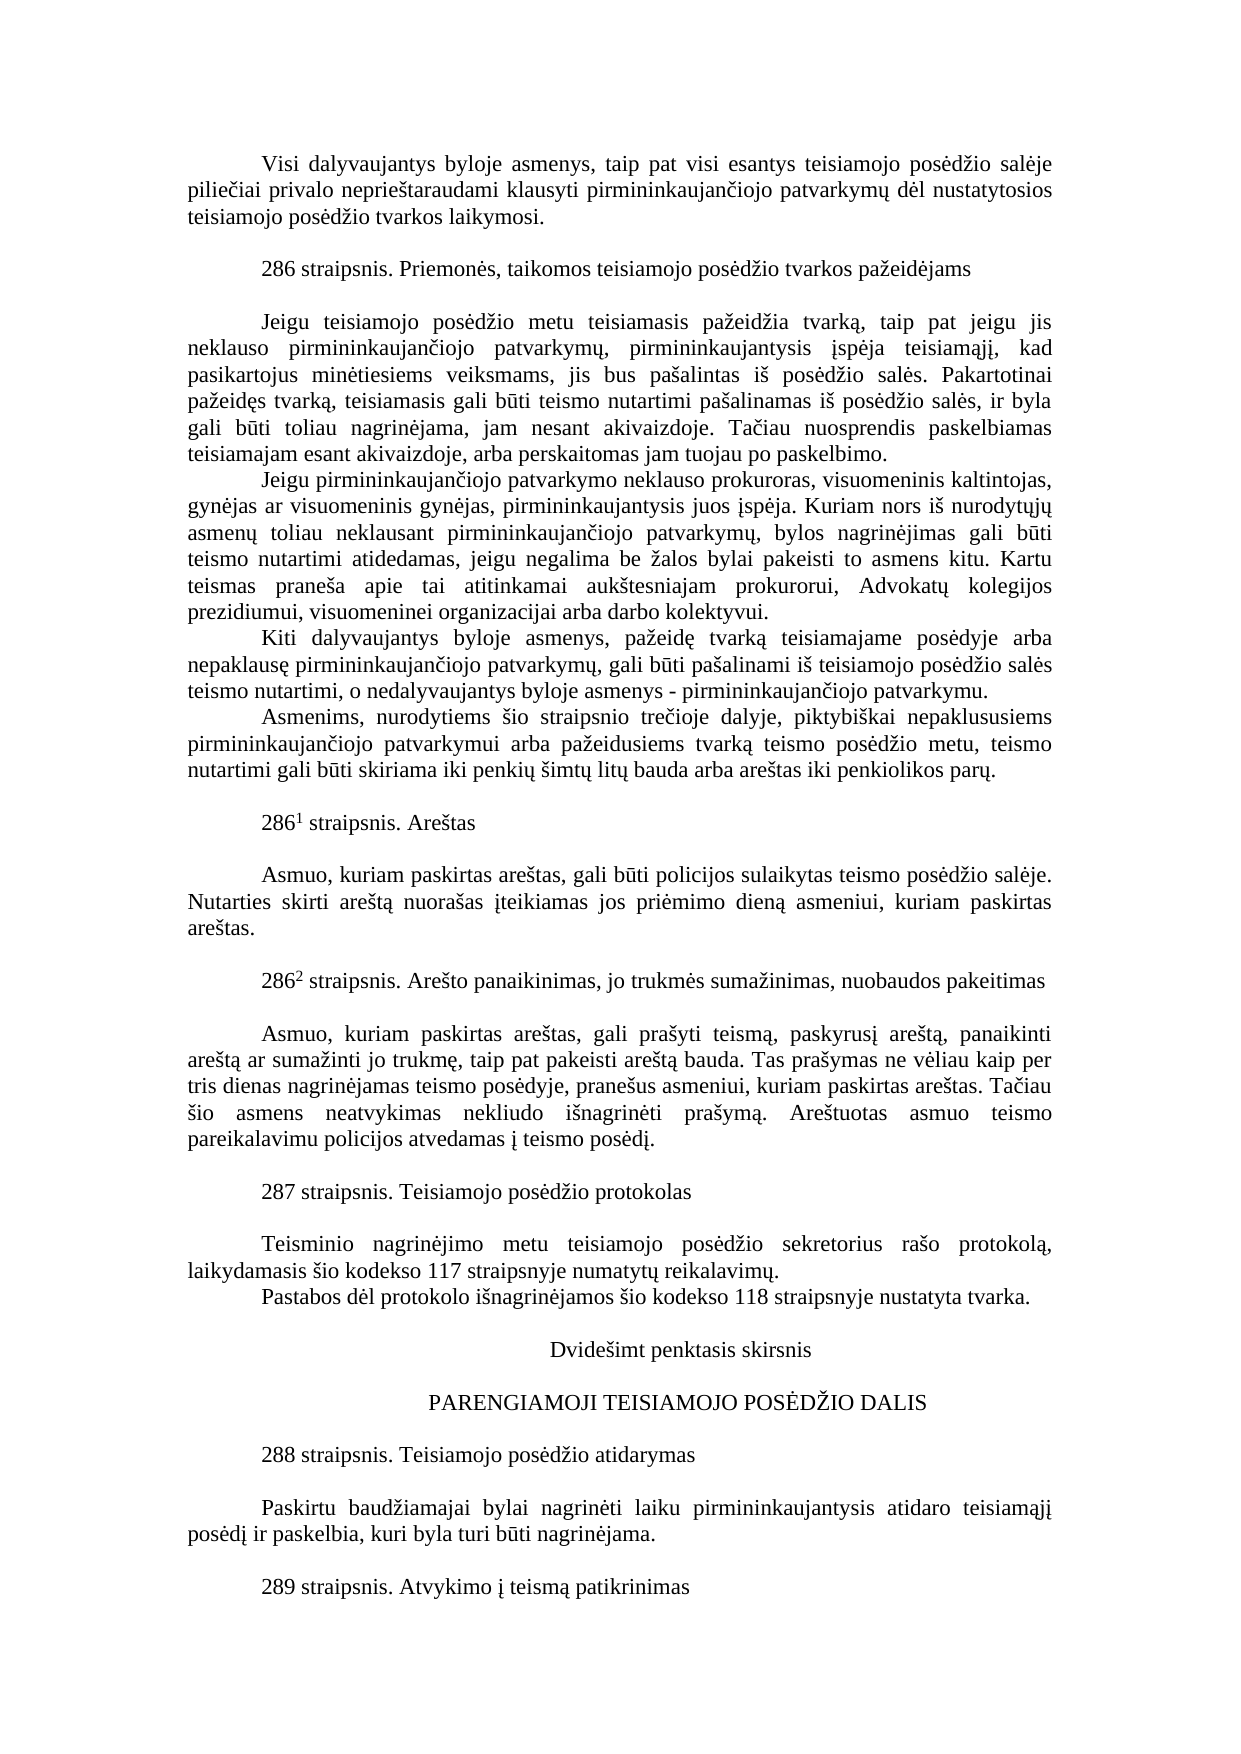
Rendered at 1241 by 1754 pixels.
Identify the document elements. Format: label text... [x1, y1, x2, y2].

text Asmuo, kuriam paskirtas areštas, gali prašyti teismą, paskyrusį areštą, panaikinti areštą ar sumažinti jo trukmę, taip pat pakeisti areštą bauda. Tas prašymas ne vėliau kaip per tris dienas nagrinėjamas teismo posėdyje, pranešus asmeniui, kuriam paskirtas areštas. Tačiau šio asmens neatvykimas nekliudo išnagrinėti prašymą. Areštuotas asmuo teismo pareikalavimu policijos atvedamas į teismo posėdį. [187, 1020, 1053, 1151]
text Paskirtu baudžiamajai bylai nagrinėti laiku pirmininkaujantysis atidaro teisiamąjį posėdį ir paskelbia, kuri byla turi būti nagrinėjama. [187, 1494, 1053, 1547]
text Dvidešimt penktasis skirsnis [234, 1336, 1053, 1362]
text Teisminio nagrinėjimo metu teisiamojo posėdžio sekretorius rašo protokolą, laikydamasis šio kodekso 117 straipsnyje numatytų reikalavimų. [187, 1231, 1053, 1283]
text 288 straipsnis. Teisiamojo posėdžio atidarymas [187, 1441, 1053, 1468]
text Asmenims, nurodytiems šio straipsnio trečioje dalyje, piktybiškai nepaklususiems pirmininkaujančiojo patvarkymui arba pažeidusiems tvarką teismo posėdžio metu, teismo nutartimi gali būti skiriama iki penkių šimtų litų bauda arba areštas iki penkiolikos parų. [187, 703, 1053, 782]
text PARENGIAMOJI TEISIAMOJO POSĖDŽIO DALIS [234, 1389, 1053, 1415]
text 287 straipsnis. Teisiamojo posėdžio protokolas [187, 1178, 1053, 1204]
text Visi dalyvaujantys byloje asmenys, taip pat visi esantys teisiamojo posėdžio salėje piliečiai privalo neprieštaraudami klausyti pirmininkaujančiojo patvarkymų dėl nustatytosios teisiamojo posėdžio tvarkos laikymosi. [187, 150, 1053, 229]
text Kiti dalyvaujantys byloje asmenys, pažeidę tvarką teisiamajame posėdyje arba nepaklausę pirmininkaujančiojo patvarkymų, gali būti pašalinami iš teisiamojo posėdžio salės teismo nutartimi, o nedalyvaujantys byloje asmenys - pirmininkaujančiojo patvarkymu. [187, 624, 1053, 703]
text 2862 straipsnis. Arešto panaikinimas, jo trukmės sumažinimas, nuobaudos pakeitimas [187, 967, 1053, 993]
text 2861 straipsnis. Areštas [187, 809, 1053, 835]
text Pastabos dėl protokolo išnagrinėjamos šio kodekso 118 straipsnyje nustatyta tvarka. [187, 1283, 1053, 1309]
text 289 straipsnis. Atvykimo į teismą patikrinimas [187, 1573, 1053, 1599]
text Jeigu pirmininkaujančiojo patvarkymo neklauso prokuroras, visuomeninis kaltintojas, gynėjas ar visuomeninis gynėjas, pirmininkaujantysis juos įspėja. Kuriam nors iš nurodytųjų asmenų toliau neklausant pirmininkaujančiojo patvarkymų, bylos nagrinėjimas gali būti teismo nutartimi atidedamas, jeigu negalima be žalos bylai pakeisti to asmens kitu. Kartu teismas praneša apie tai atitinkamai aukštesniajam prokurorui, Advokatų kolegijos prezidiumui, visuomeninei organizacijai arba darbo kolektyvui. [187, 466, 1053, 624]
text Asmuo, kuriam paskirtas areštas, gali būti policijos sulaikytas teismo posėdžio salėje. Nutarties skirti areštą nuorašas įteikiamas jos priėmimo dieną asmeniui, kuriam paskirtas areštas. [187, 862, 1053, 941]
text 286 straipsnis. Priemonės, taikomos teisiamojo posėdžio tvarkos pažeidėjams [187, 255, 1053, 282]
text Jeigu teisiamojo posėdžio metu teisiamasis pažeidžia tvarką, taip pat jeigu jis neklauso pirmininkaujančiojo patvarkymų, pirmininkaujantysis įspėja teisiamąjį, kad pasikartojus minėtiesiems veiksmams, jis bus pašalintas iš posėdžio salės. Pakartotinai pažeidęs tvarką, teisiamasis gali būti teismo nutartimi pašalinamas iš posėdžio salės, ir byla gali būti toliau nagrinėjama, jam nesant akivaizdoje. Tačiau nuosprendis paskelbiamas teisiamajam esant akivaizdoje, arba perskaitomas jam tuojau po paskelbimo. [187, 308, 1053, 466]
